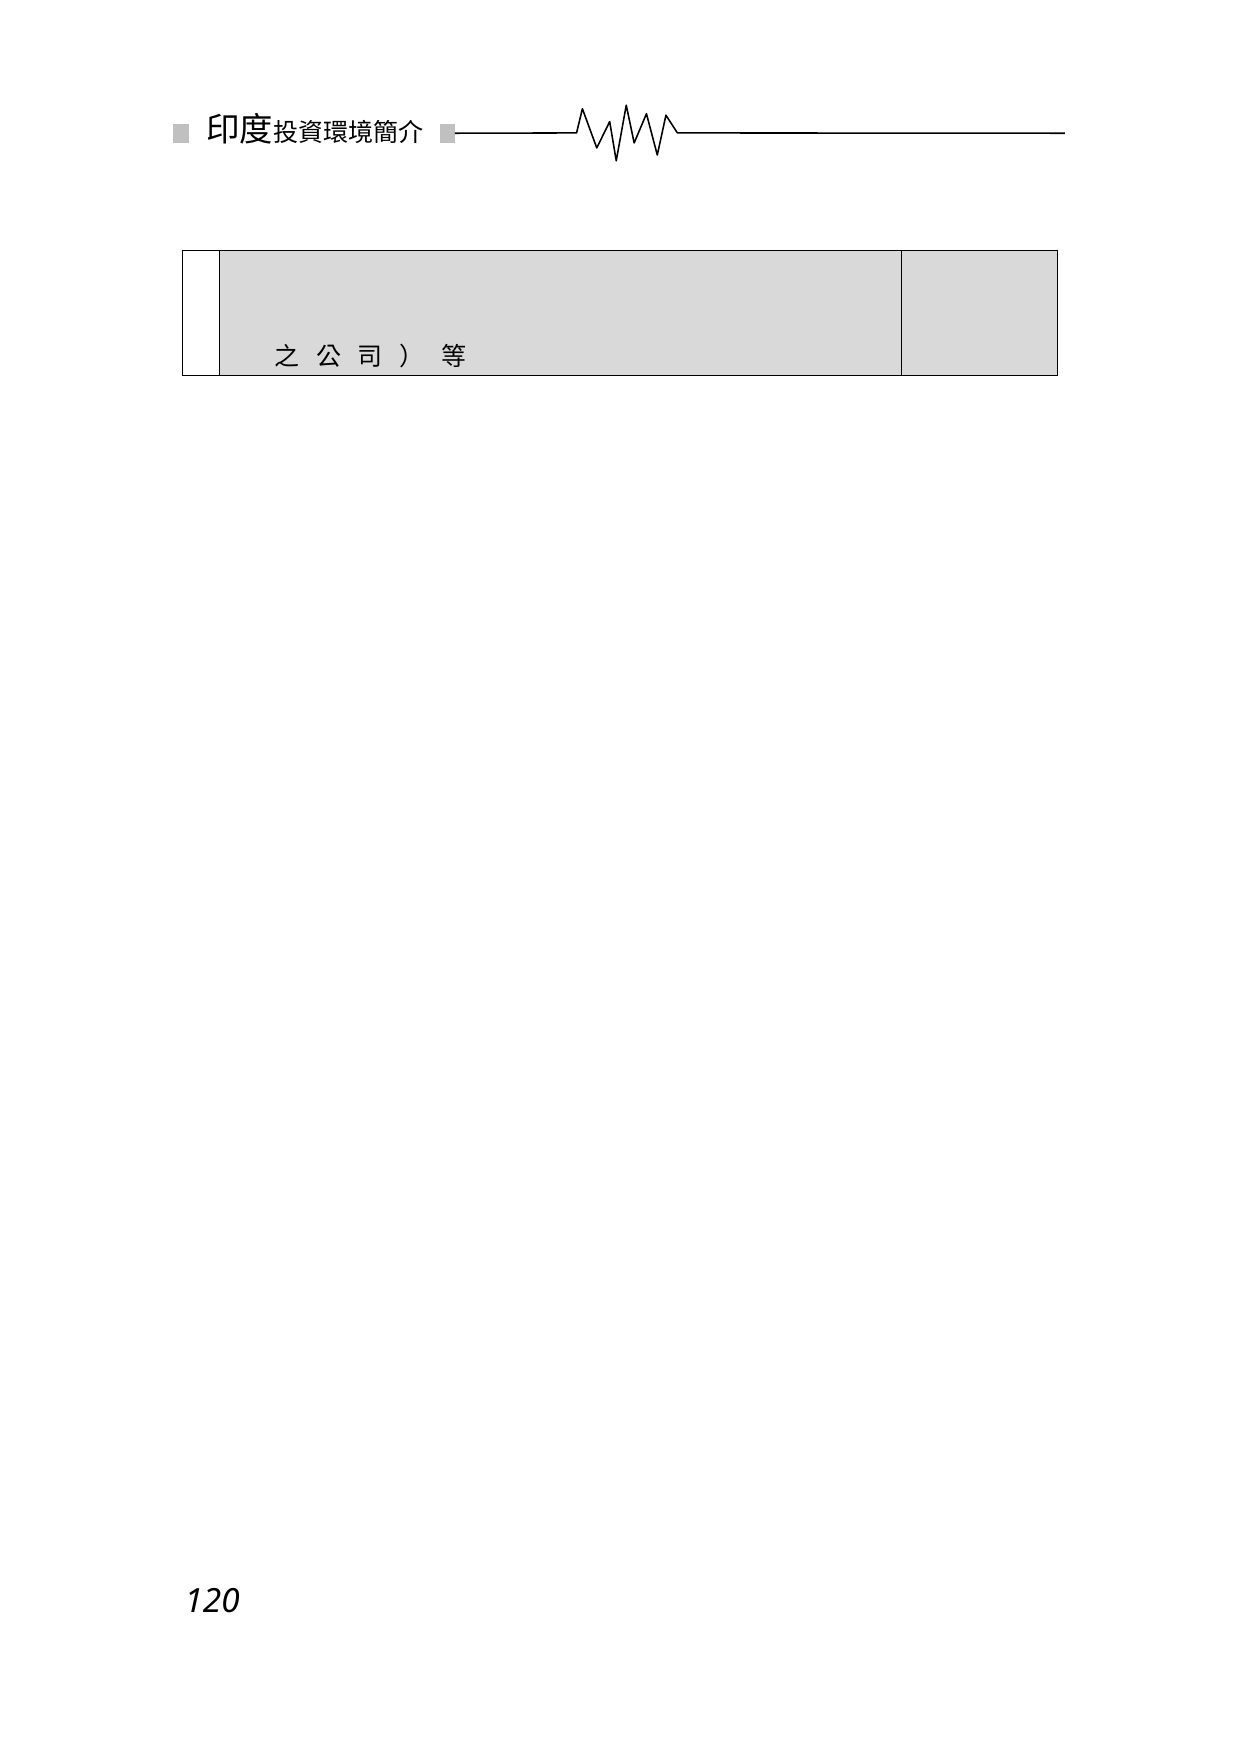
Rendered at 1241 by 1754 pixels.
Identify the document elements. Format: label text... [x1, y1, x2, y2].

table_cell [183, 251, 219, 375]
table_cell 之公司）等 [220, 251, 901, 375]
table_cell [902, 251, 1057, 375]
